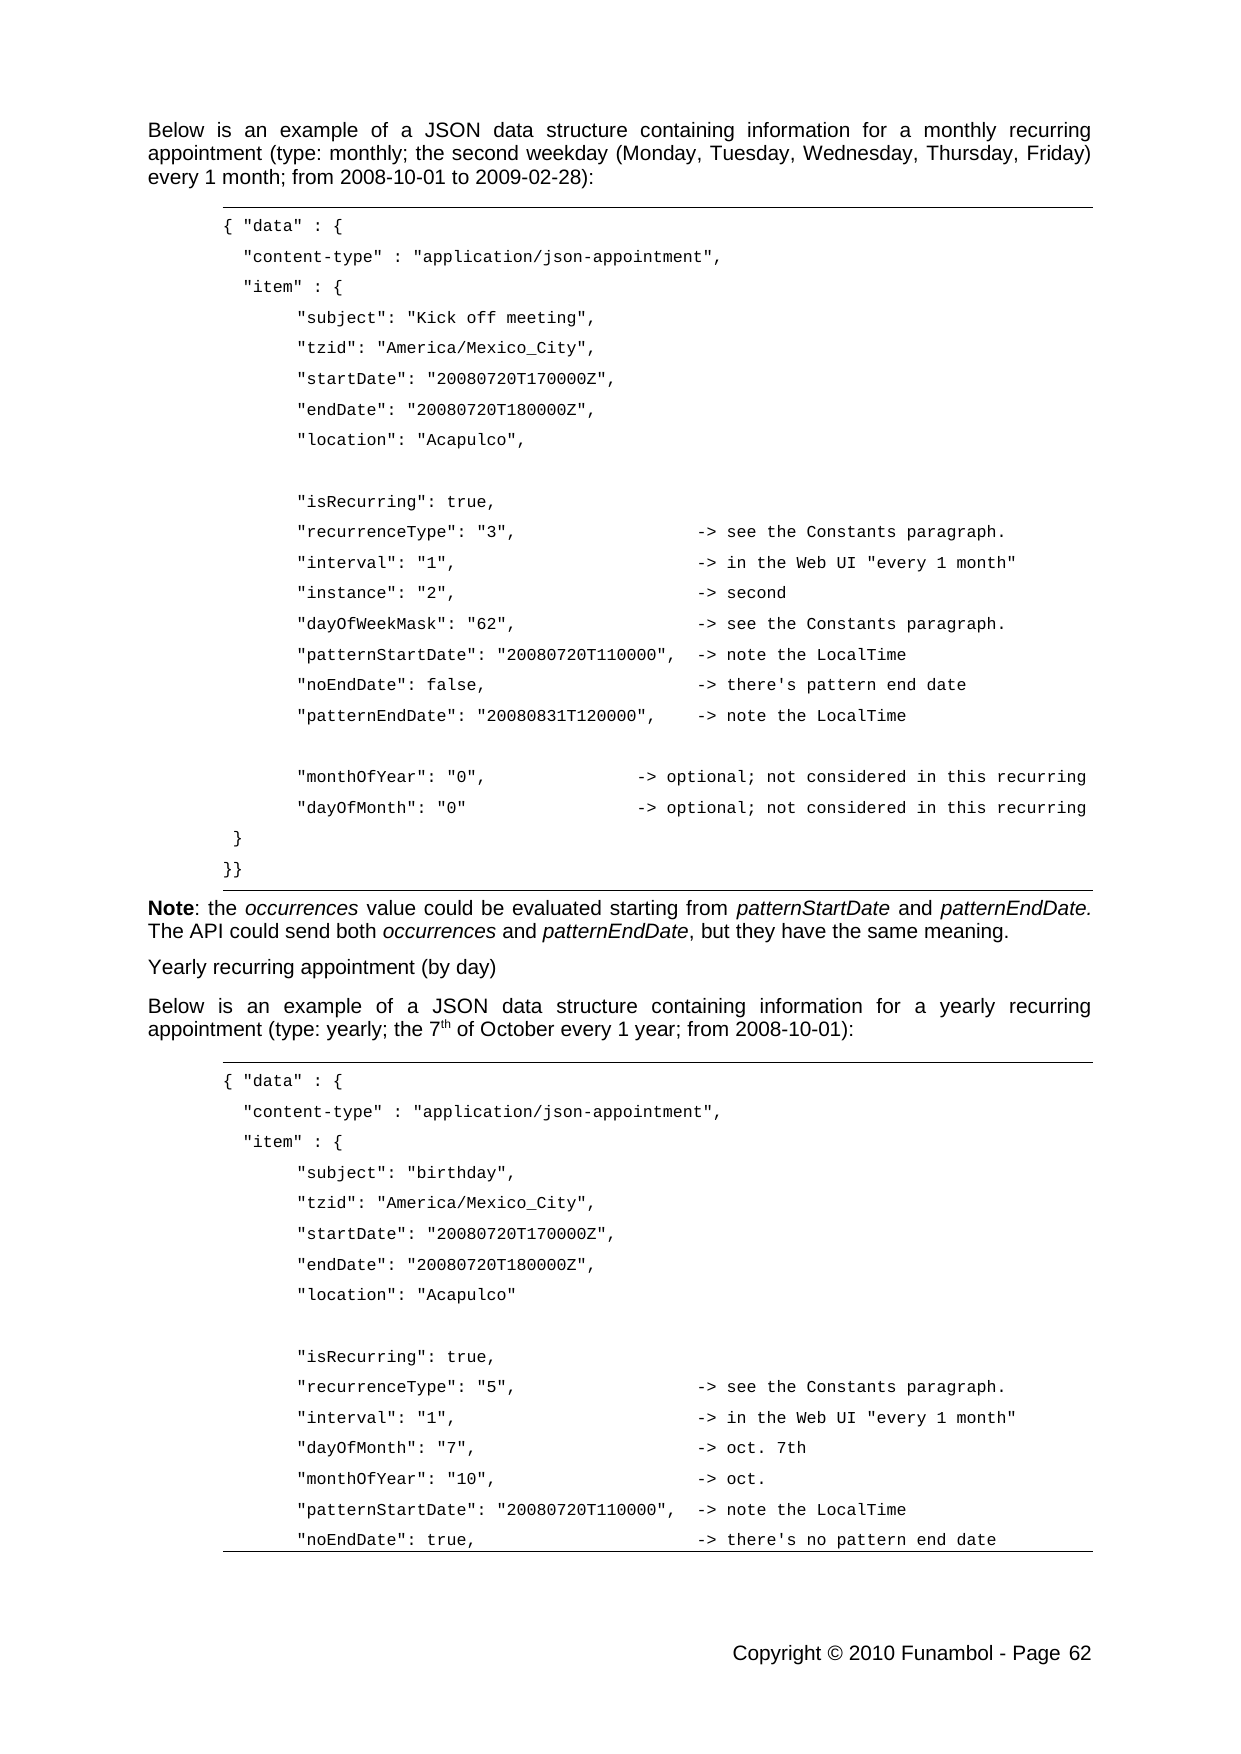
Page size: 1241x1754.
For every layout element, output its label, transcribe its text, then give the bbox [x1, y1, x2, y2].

text "item" : { [223, 1123, 1093, 1153]
text Below is an example of a JSON data structure containing information for a yearly recurring appointment (type: yearly; the 7th of October every 1 year; from 2008-10-01): [148, 994, 1093, 1041]
text "recurrenceType": "5", -> see the Constants paragraph. [223, 1368, 1093, 1398]
text Note: the occurrences value could be evaluated starting from patternStartDate and patternEndDate. The API could send both occurrences and patternEndDate, but they have the same meaning. [148, 896, 1093, 943]
text "tzid": "America/Mexico_City", [223, 330, 1093, 359]
text "dayOfMonth": "0" -> optional; not considered in this recurring [223, 789, 1093, 818]
text "recurrenceType": "3", -> see the Constants paragraph. [223, 513, 1093, 543]
text "subject": "Kick off meeting", [223, 299, 1093, 328]
text "isRecurring": true, [223, 1338, 1093, 1367]
text "monthOfYear": "0", -> optional; not considered in this recurring [223, 758, 1093, 788]
text "interval": "1", -> in the Web UI "every 1 month" [223, 1399, 1093, 1428]
text "dayOfWeekMask": "62", -> see the Constants paragraph. [223, 605, 1093, 634]
text "patternEndDate": "20080831T120000", -> note the LocalTime [223, 697, 1093, 726]
text "startDate": "20080720T170000Z", [223, 1215, 1093, 1244]
text { "data" : { [223, 208, 1093, 236]
text "startDate": "20080720T170000Z", [223, 360, 1093, 389]
text "noEndDate": false, -> there's pattern end date [223, 667, 1093, 696]
text "isRecurring": true, [223, 483, 1093, 512]
text "patternStartDate": "20080720T110000", -> note the LocalTime [223, 636, 1093, 665]
text "subject": "birthday", [223, 1154, 1093, 1183]
text Below is an example of a JSON data structure containing information for a monthly recurring appointment (type: monthly; the second weekday (Monday, Tuesday, Wednesday, Thursday, Friday) every 1 month; from 2008-10-01 to 2009-02-28): [148, 118, 1093, 189]
text "interval": "1", -> in the Web UI "every 1 month" [223, 544, 1093, 573]
text { "data" : { [223, 1063, 1093, 1091]
text }} [223, 850, 1093, 890]
text "tzid": "America/Mexico_City", [223, 1185, 1093, 1214]
text "item" : { [223, 268, 1093, 298]
text Yearly recurring appointment (by day) [148, 956, 1093, 979]
text "patternStartDate": "20080720T110000", -> note the LocalTime [223, 1491, 1093, 1520]
text "dayOfMonth": "7", -> oct. 7th [223, 1430, 1093, 1459]
text } [223, 820, 1093, 849]
text "instance": "2", -> second [223, 575, 1093, 604]
text "noEndDate": true, -> there's no pattern end date [223, 1522, 1093, 1551]
text "endDate": "20080720T180000Z", [223, 391, 1093, 420]
text "content-type" : "application/json-appointment", [223, 238, 1093, 267]
text "endDate": "20080720T180000Z", [223, 1246, 1093, 1275]
text "location": "Acapulco", [223, 422, 1093, 451]
text "content-type" : "application/json-appointment", [223, 1093, 1093, 1122]
text "location": "Acapulco" [223, 1277, 1093, 1306]
text "monthOfYear": "10", -> oct. [223, 1460, 1093, 1489]
